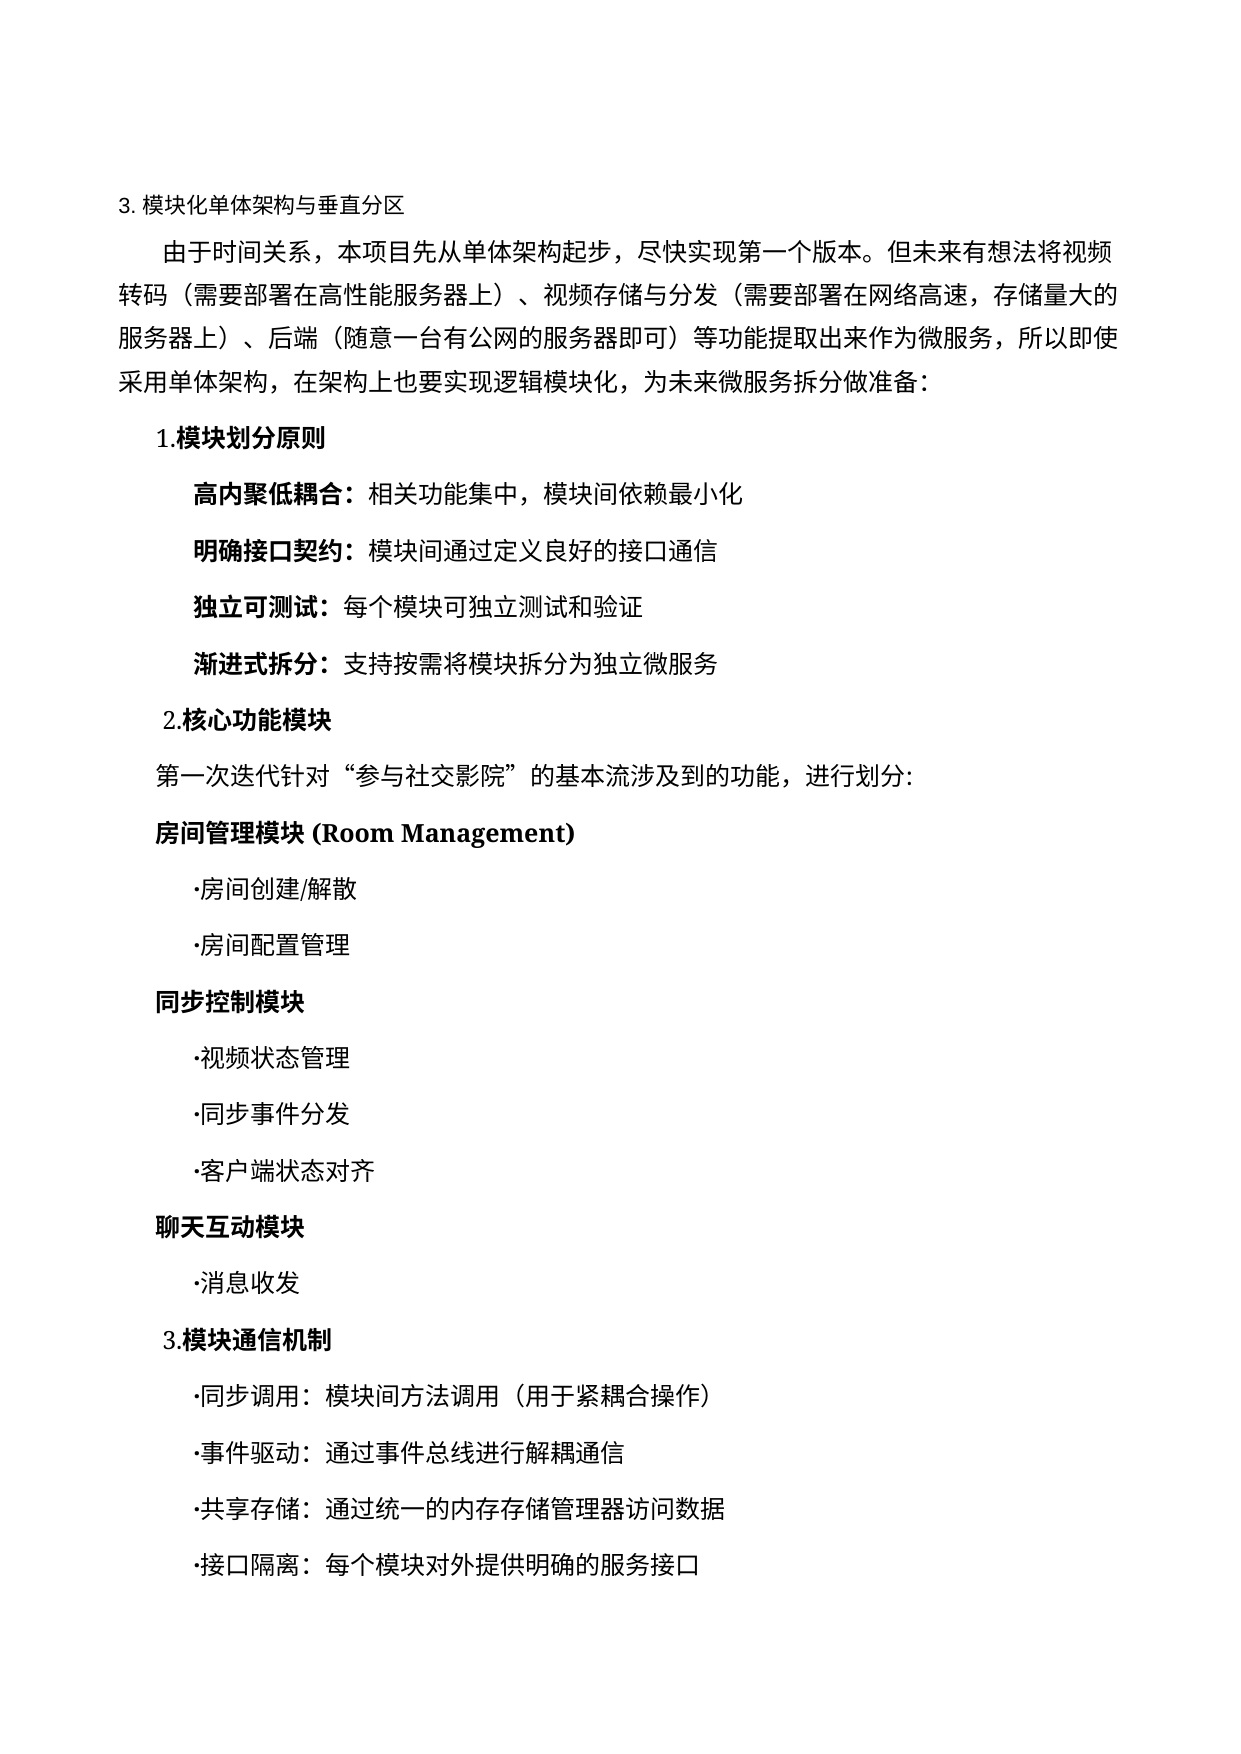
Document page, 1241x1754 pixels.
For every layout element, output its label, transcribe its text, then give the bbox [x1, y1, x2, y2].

list ·同步调用：模块间方法调用（用于紧耦合操作） [156, 1377, 1122, 1413]
list 2.核心功能模块 [156, 700, 1122, 737]
list 聊天互动模块 [156, 1208, 1122, 1244]
list 高内聚低耦合：相关功能集中，模块间依赖最小化 [156, 475, 1122, 511]
list 明确接口契约：模块间通过定义良好的接口通信 [156, 531, 1122, 568]
list ·接口隔离：每个模块对外提供明确的服务接口 [156, 1546, 1122, 1582]
list ·视频状态管理 [156, 1038, 1122, 1075]
list 渐进式拆分：支持按需将模块拆分为独立微服务 [156, 644, 1122, 680]
list 房间管理模块 (Room Management) [156, 813, 1122, 849]
list ·客户端状态对齐 [156, 1151, 1122, 1187]
list ·事件驱动：通过事件总线进行解耦通信 [156, 1433, 1122, 1469]
list 1.模块划分原则 [156, 419, 1122, 455]
list ·房间配置管理 [156, 926, 1122, 962]
subtitle 模块化单体架构与垂直分区 [118, 188, 1122, 219]
list 3.模块通信机制 [156, 1320, 1122, 1357]
list ·同步事件分发 [156, 1095, 1122, 1131]
list ·共享存储：通过统一的内存存储管理器访问数据 [156, 1489, 1122, 1526]
text 由于时间关系，本项目先从单体架构起步，尽快实现第一个版本。但未来有想法将视频转码（需要部署在高性能服务器上）、视频存储与分发（需要部署在网络高速，存储量大的服务器上）、后端（随意一台有公网的服务器即可）等功能提取出来作为微服务，所以即使采用单体架构，在架构上也要实现逻辑模块化，为未来微服务拆分做准备： [118, 232, 1122, 398]
list 同步控制模块 [156, 982, 1122, 1018]
list 第一次迭代针对“参与社交影院”的基本流涉及到的功能，进行划分: [156, 757, 1122, 793]
list ·房间创建/解散 [156, 869, 1122, 906]
list 独立可测试：每个模块可独立测试和验证 [156, 588, 1122, 624]
list ·消息收发 [156, 1264, 1122, 1300]
